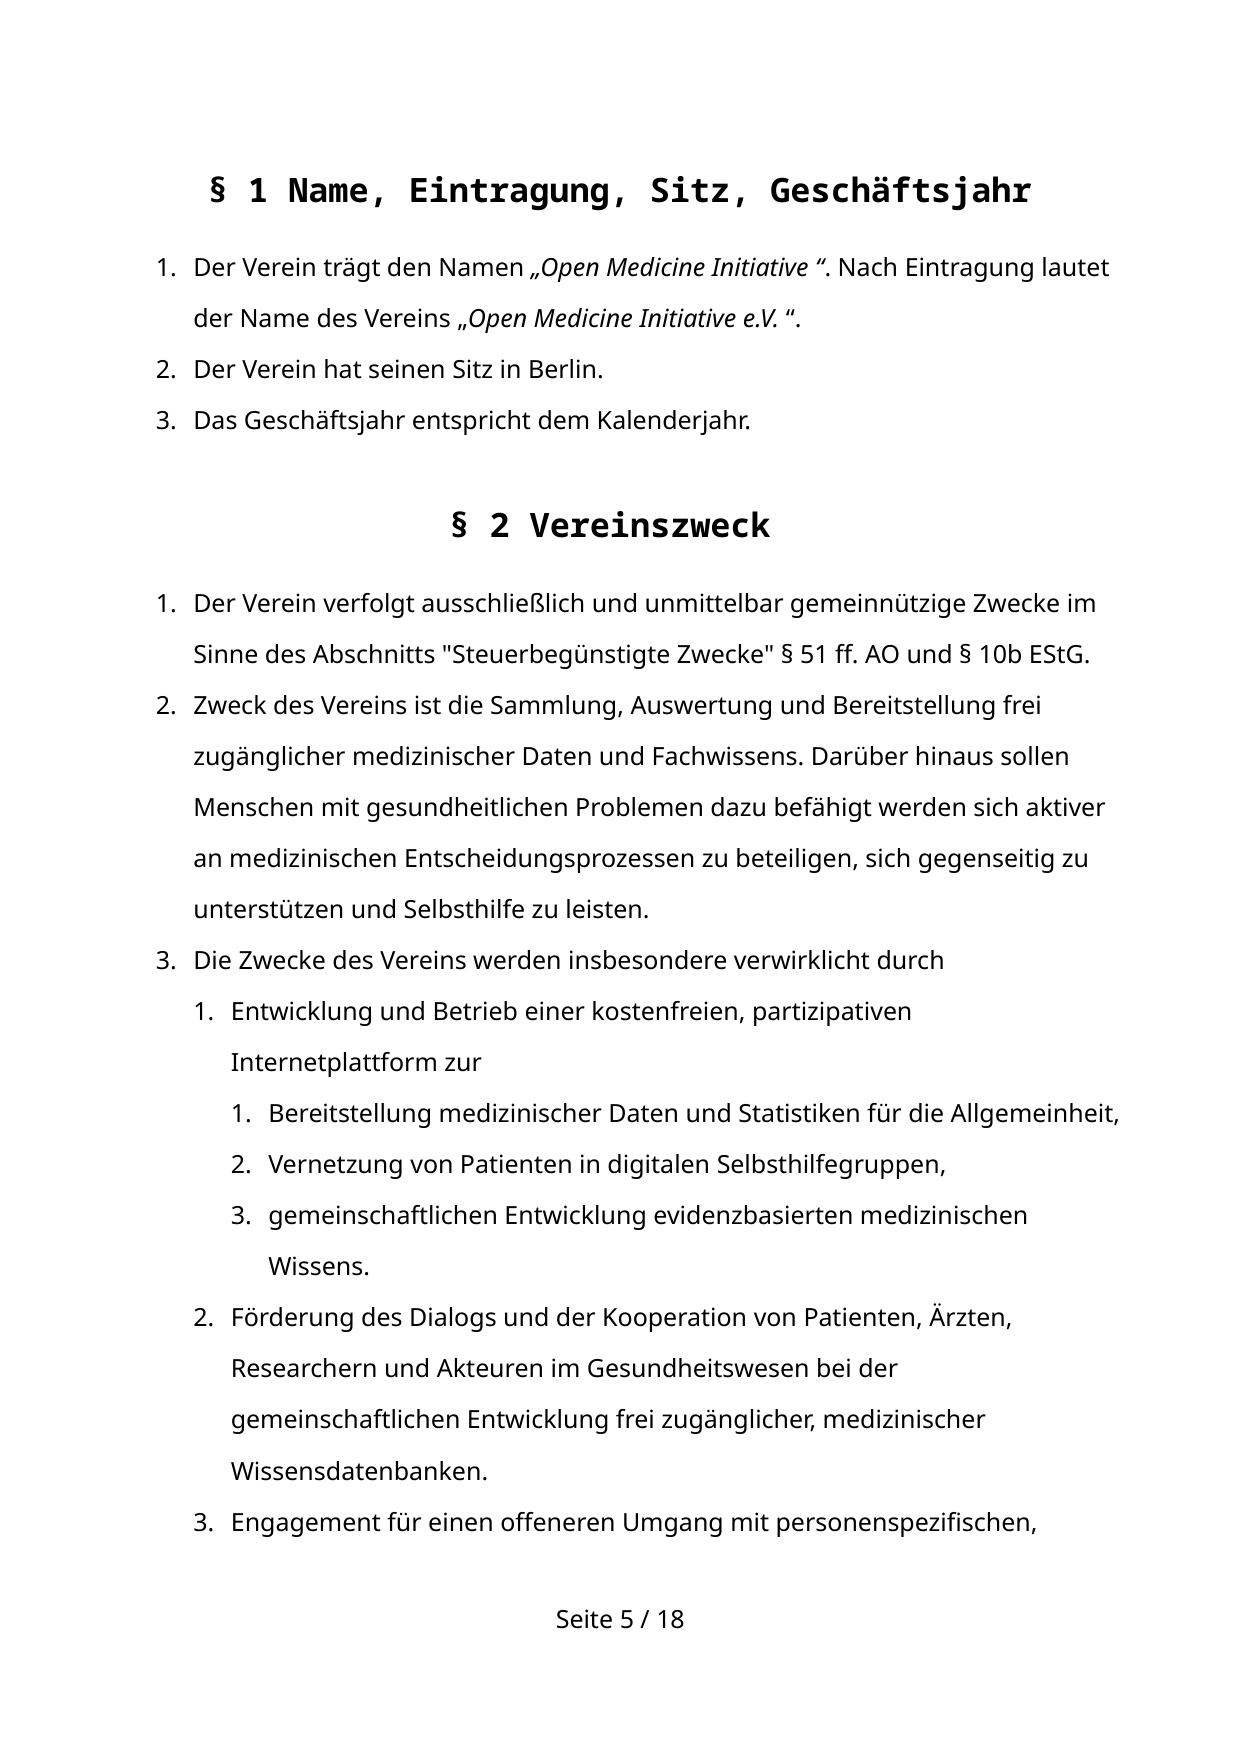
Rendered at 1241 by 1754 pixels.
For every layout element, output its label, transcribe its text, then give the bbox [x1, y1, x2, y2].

list Der Verein trägt den Namen „Open Medicine Initiative “. Nach Eintragung lautet der Name des Vereins „Open Medicine Initiative e.V. “. [156, 250, 1122, 335]
list Vernetzung von Patienten in digitalen Selbsthilfegruppen, [231, 1147, 1122, 1181]
list Bereitstellung medizinischer Daten und Statistiken für die Allgemeinheit, [231, 1096, 1122, 1130]
list Der Verein hat seinen Sitz in Berlin. [156, 352, 1122, 386]
list Die Zwecke des Vereins werden insbesondere verwirklicht durch [156, 943, 1122, 977]
list Das Geschäftsjahr entspricht dem Kalenderjahr. [156, 403, 1122, 437]
list Der Verein verfolgt ausschließlich und unmittelbar gemeinnützige Zwecke im Sinne des Abschnitts "Steuerbegünstigte Zwecke" § 51 ff. AO und § 10b EStG. [156, 585, 1122, 671]
list Entwicklung und Betrieb einer kostenfreien, partizipativen Internetplattform zur [193, 994, 1122, 1079]
list gemeinschaftlichen Entwicklung evidenzbasierten medizinischen Wissens. [231, 1198, 1122, 1283]
list Förderung des Dialogs und der Kooperation von Patienten, Ärzten, Researchern und Akteuren im Gesundheitswesen bei der gemeinschaftlichen Entwicklung frei zugänglicher, medizinischer Wissensdatenbanken. [193, 1300, 1122, 1487]
subtitle § 2 Vereinszweck [118, 502, 1122, 548]
list Engagement für einen offeneren Umgang mit personenspezifischen, [193, 1504, 1122, 1538]
list Zweck des Vereins ist die Sammlung, Auswertung und Bereitstellung frei zugänglicher medizinischer Daten und Fachwissens. Darüber hinaus sollen Menschen mit gesundheitlichen Problemen dazu befähigt werden sich aktiver an medizinischen Entscheidungsprozessen zu beteiligen, sich gegenseitig zu unterstützen und Selbsthilfe zu leisten. [156, 687, 1122, 926]
subtitle § 1 Name, Eintragung, Sitz, Geschäftsjahr [118, 166, 1122, 212]
